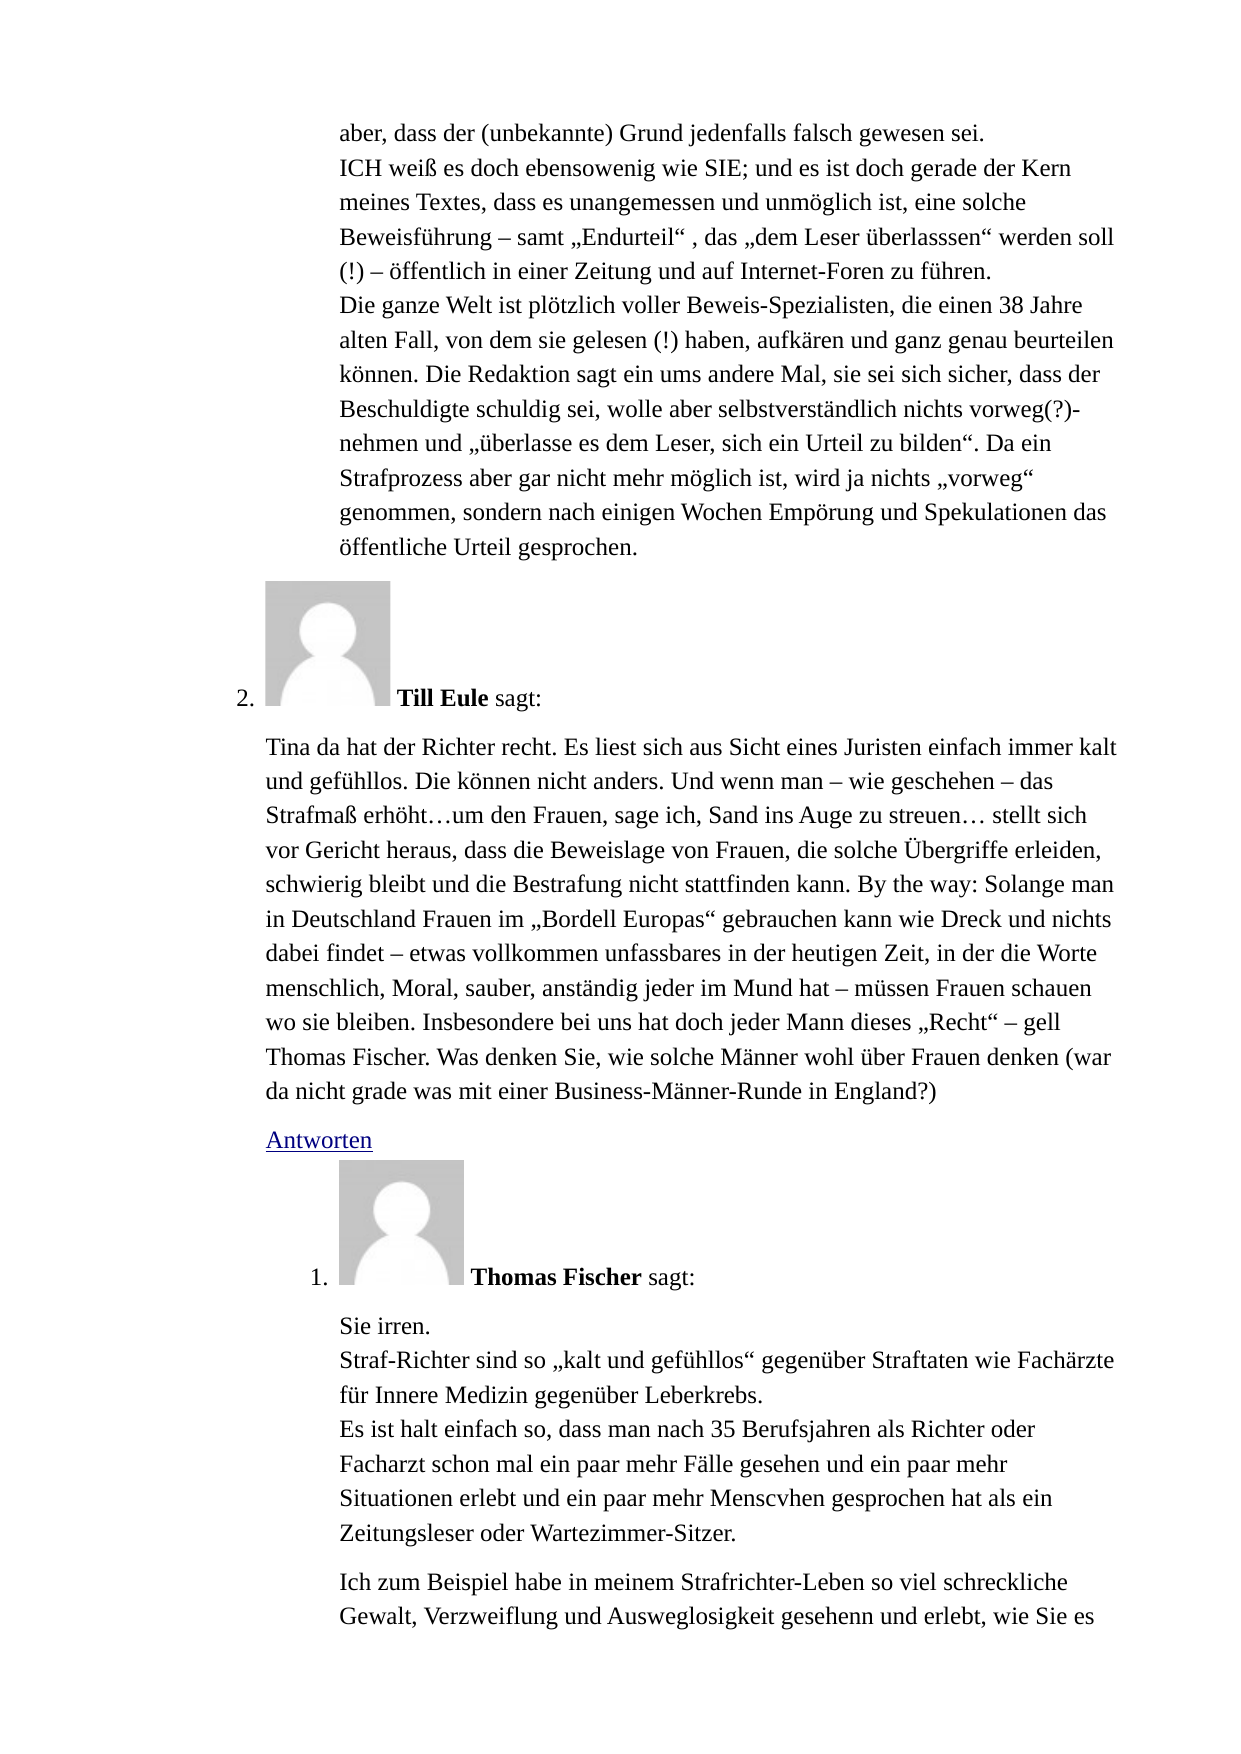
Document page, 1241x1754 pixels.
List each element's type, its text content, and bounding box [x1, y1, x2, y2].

list Sie irren. Straf-Richter sind so „kalt und gefühllos“ gegenüber Straftaten wie Fachärzte für Innere Medizin gegenüber Leberkrebs. Es ist halt einfach so, dass man nach 35 Berufsjahren als Richter oder Facharzt schon mal ein paar mehr Fälle gesehen und ein paar mehr Situationen erlebt und ein paar mehr Menscvhen gesprochen hat als ein Zeitungsleser oder Wartezimmer-Sitzer. [309, 1311, 1122, 1546]
list Tina da hat der Richter recht. Es liest sich aus Sicht eines Juristen einfach immer kalt und gefühllos. Die können nicht anders. Und wenn man – wie geschehen – das Strafmaß erhöht…um den Frauen, sage ich, Sand ins Auge zu streuen… stellt sich vor Gericht heraus, dass die Beweislage von Frauen, die solche Übergriffe erleiden, schwierig bleibt und die Bestrafung nicht stattfinden kann. By the way: Solange man in Deutschland Frauen im „Bordell Europas“ gebrauchen kann wie Dreck und nichts dabei findet – etwas vollkommen unfassbares in der heutigen Zeit, in der die Worte menschlich, Moral, sauber, anständig jeder im Mund hat – müssen Frauen schauen wo sie bleiben. Insbesondere bei uns hat doch jeder Mann dieses „Recht“ – gell Thomas Fischer. Was denken Sie, wie solche Männer wohl über Frauen denken (war da nicht grade was mit einer Business-Männer-Runde in England?) [236, 732, 1122, 1105]
picture [265, 581, 391, 706]
list aber, dass der (unbekannte) Grund jedenfalls falsch gewesen sei. ICH weiß es doch ebensowenig wie SIE; und es ist doch gerade der Kern meines Textes, dass es unangemessen und unmöglich ist, eine solche Beweisführung – samt „Endurteil“ , das „dem Leser überlasssen“ werden soll (!) – öffentlich in einer Zeitung und auf Internet-Foren zu führen. Die ganze Welt ist plötzlich voller Beweis-Spezialisten, die einen 38 Jahre alten Fall, von dem sie gelesen (!) haben, aufkären und ganz genau beurteilen können. Die Redaktion sagt ein ums andere Mal, sie sei sich sicher, dass der Beschuldigte schuldig sei, wolle aber selbstverständlich nichts vorweg(?)-nehmen und „überlasse es dem Leser, sich ein Urteil zu bilden“. Da ein Strafprozess aber gar nicht mehr möglich ist, wird ja nichts „vorweg“ genommen, sondern nach einigen Wochen Empörung und Spekulationen das öffentliche Urteil gesprochen. [309, 118, 1122, 561]
picture [339, 1160, 464, 1285]
list Thomas Fischer sagt: [309, 1160, 1122, 1290]
list Till Eule sagt: [236, 581, 1122, 711]
list Antworten [236, 1126, 1122, 1154]
list Ich zum Beispiel habe in meinem Strafrichter-Leben so viel schreckliche Gewalt, Verzweiflung und Ausweglosigkeit gesehenn und erlebt, wie Sie es [309, 1567, 1122, 1630]
